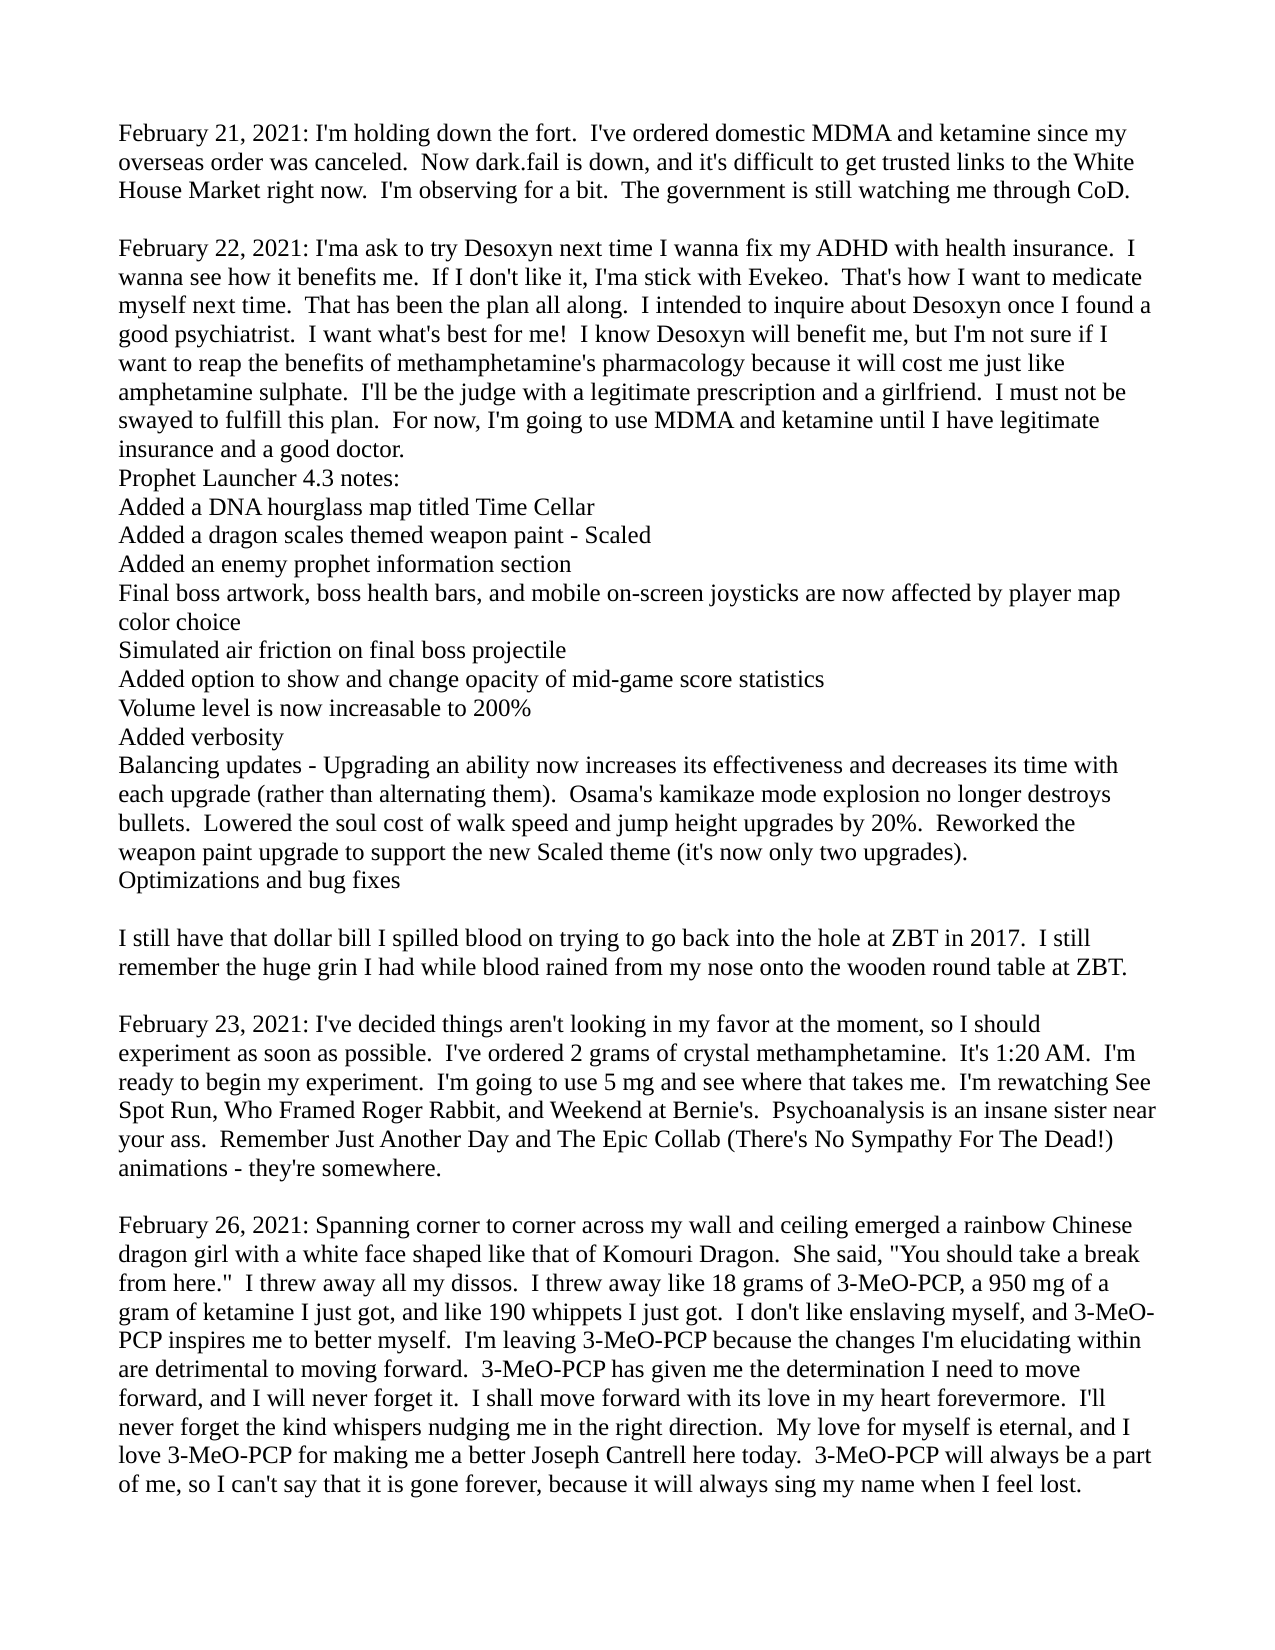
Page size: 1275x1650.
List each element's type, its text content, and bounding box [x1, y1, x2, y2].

text Added an enemy prophet information section [118, 549, 1157, 578]
text February 23, 2021: I've decided things aren't looking in my favor at the moment, so I should experiment as soon as possible. I've ordered 2 grams of crystal methamphetamine. It's 1:20 AM. I'm ready to begin my experiment. I'm going to use 5 mg and see where that takes me. I'm rewatching See Spot Run, Who Framed Roger Rabbit, and Weekend at Bernie's. Psychoanalysis is an insane sister near your ass. Remember Just Another Day and The Epic Collab (There's No Sympathy For The Dead!) animations - they're somewhere. [118, 1009, 1157, 1182]
text Optimizations and bug fixes [118, 866, 1157, 894]
text February 26, 2021: Spanning corner to corner across my wall and ceiling emerged a rainbow Chinese dragon girl with a white face shaped like that of Komouri Dragon. She said, "You should take a break from here." I threw away all my dissos. I threw away like 18 grams of 3-MeO-PCP, a 950 mg of a gram of ketamine I just got, and like 190 whippets I just got. I don't like enslaving myself, and 3-MeO-PCP inspires me to better myself. I'm leaving 3-MeO-PCP because the changes I'm elucidating within are detrimental to moving forward. 3-MeO-PCP has given me the determination I need to move forward, and I will never forget it. I shall move forward with its love in my heart forevermore. I'll never forget the kind whispers nudging me in the right direction. My love for myself is eternal, and I love 3-MeO-PCP for making me a better Joseph Cantrell here today. 3-MeO-PCP will always be a part of me, so I can't say that it is gone forever, because it will always sing my name when I feel lost. [118, 1211, 1157, 1498]
text Added option to show and change opacity of mid-game score statistics [118, 664, 1157, 693]
text Added a DNA hourglass map titled Time Cellar [118, 492, 1157, 521]
text Balancing updates - Upgrading an ability now increases its effectiveness and decreases its time with each upgrade (rather than alternating them). Osama's kamikaze mode explosion no longer destroys bullets. Lowered the soul cost of walk speed and jump height upgrades by 20%. Reworked the weapon paint upgrade to support the new Scaled theme (it's now only two upgrades). [118, 751, 1157, 866]
text Final boss artwork, boss health bars, and mobile on-screen joysticks are now affected by player map color choice [118, 578, 1157, 636]
text February 22, 2021: I'ma ask to try Desoxyn next time I wanna fix my ADHD with health insurance. I wanna see how it benefits me. If I don't like it, I'ma stick with Evekeo. That's how I want to medicate myself next time. That has been the plan all along. I intended to inquire about Desoxyn once I found a good psychiatrist. I want what's best for me! I know Desoxyn will benefit me, but I'm not sure if I want to reap the benefits of methamphetamine's pharmacology because it will cost me just like amphetamine sulphate. I'll be the judge with a legitimate prescription and a girlfriend. I must not be swayed to fulfill this plan. For now, I'm going to use MDMA and ketamine until I have legitimate insurance and a good doctor. [118, 233, 1157, 463]
text Added verbosity [118, 722, 1157, 751]
text February 21, 2021: I'm holding down the fort. I've ordered domestic MDMA and ketamine since my overseas order was canceled. Now dark.fail is down, and it's difficult to get trusted links to the White House Market right now. I'm observing for a bit. The government is still watching me through CoD. [118, 118, 1157, 204]
text Added a dragon scales themed weapon paint - Scaled [118, 521, 1157, 549]
text I still have that dollar bill I spilled blood on trying to go back into the hole at ZBT in 2017. I still remember the huge grin I had while blood rained from my nose onto the wooden round table at ZBT. [118, 923, 1157, 981]
text Simulated air friction on final boss projectile [118, 636, 1157, 664]
text Volume level is now increasable to 200% [118, 693, 1157, 722]
text Prophet Launcher 4.3 notes: [118, 463, 1157, 492]
